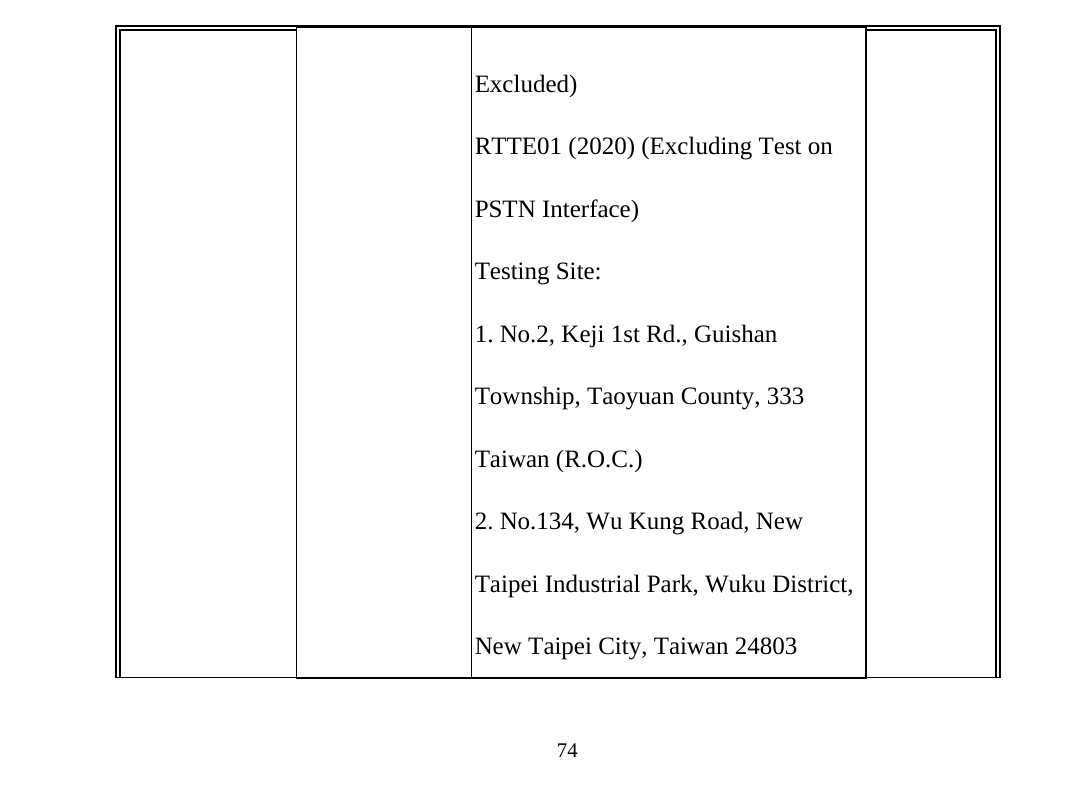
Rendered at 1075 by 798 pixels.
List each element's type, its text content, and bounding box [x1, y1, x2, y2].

table_cell [297, 28, 471, 677]
table_cell Excluded) RTTE01 (2020) (Excluding Test on PSTN Interface) Testing Site: 1. No.2, Keji 1st Rd., Guishan Township, Taoyuan County, 333 Taiwan (R.O.C.) 2. No.134, Wu Kung Road, New Taipei Industrial Park, Wuku District, New Taipei City, Taiwan 24803 [472, 28, 865, 677]
table_cell [121, 31, 296, 677]
table_cell [867, 31, 995, 677]
